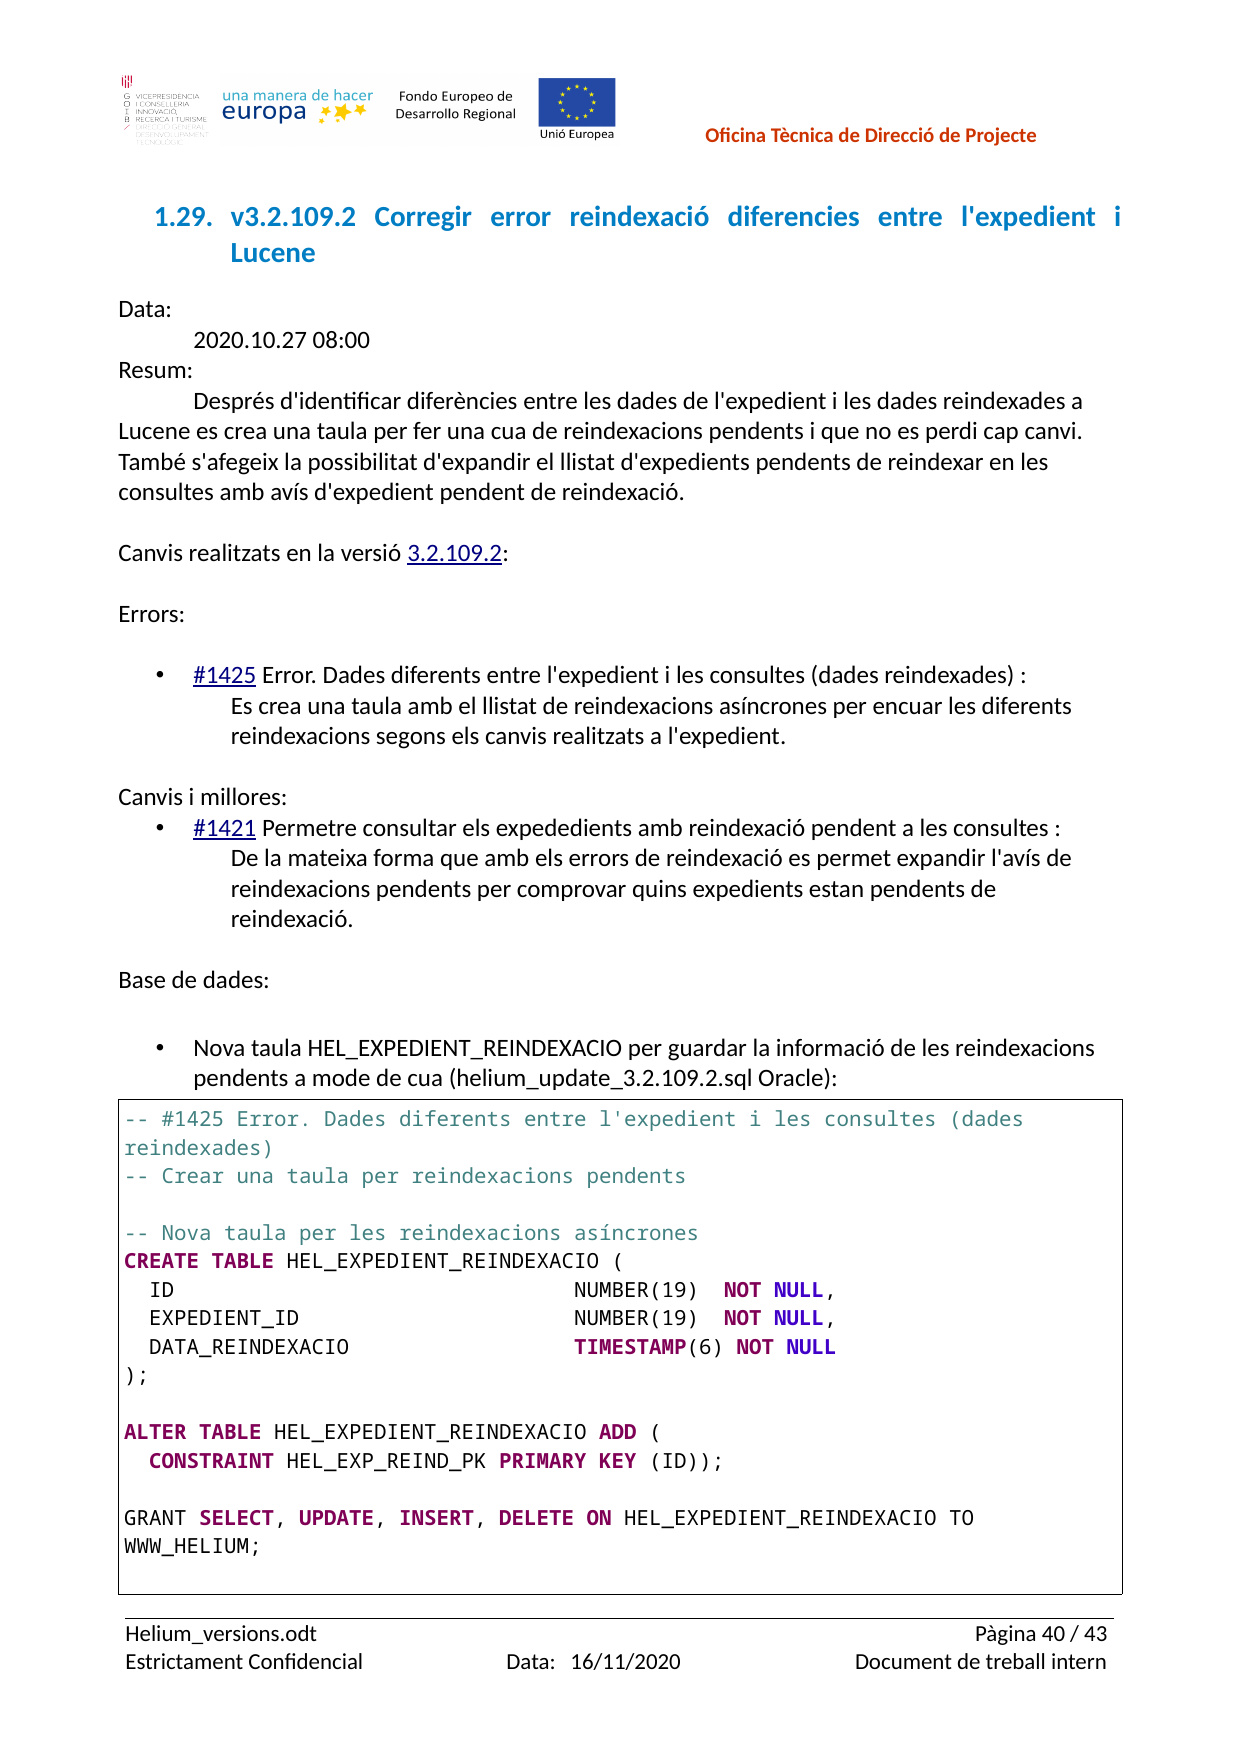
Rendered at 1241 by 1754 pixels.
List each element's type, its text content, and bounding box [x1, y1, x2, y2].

list Nova taula HEL_EXPEDIENT_REINDEXACIO per guardar la informació de les reindexacions pendents a mode de cua (helium_update_3.2.109.2.sql Oracle): [156, 1032, 1122, 1093]
picture [118, 73, 213, 147]
text Base de dades: [118, 965, 1122, 995]
text Errors: [118, 598, 1122, 629]
text 2020.10.27 08:00 [118, 324, 1122, 354]
text Canvis realitzats en la versió 3.2.109.2: [118, 537, 1122, 568]
list #1421 Permetre consultar els expededients amb reindexació pendent a les consultes : [156, 812, 1122, 843]
picture [219, 73, 621, 147]
text Després d'identificar diferències entre les dades de l'expedient i les dades reindexades a Lucene es crea una taula per fer una cua de reindexacions pendents i que no es perdi cap canvi. També s'afegeix la possibilitat d'expandir el llistat d'expedients pendents de reindexar en les consultes amb avís d'expedient pendent de reindexació. [118, 385, 1122, 507]
text Data: [118, 293, 1122, 324]
subtitle v3.2.109.2 Corregir error reindexació diferencies entre l'expedient i Lucene [153, 198, 1122, 269]
list Es crea una taula amb el llistat de reindexacions asíncrones per encuar les diferents reindexacions segons els canvis realitzats a l'expedient. [193, 690, 1122, 751]
text Canvis i millores: [118, 782, 1122, 812]
list #1425 Error. Dades diferents entre l'expedient i les consultes (dades reindexades) : [156, 659, 1122, 690]
list De la mateixa forma que amb els errors de reindexació es permet expandir l'avís de reindexacions pendents per comprovar quins expedients estan pendents de reindexació. [193, 843, 1122, 934]
table_header -- #1425 Error. Dades diferents entre l'expedient i les consultes (dades reindexades) -- Crear una taula per reindexacions pendents -- Nova taula per les reindexacions asíncrones CREATE TABLE HEL_EXPEDIENT_REINDEXACIO ( ID NUMBER(19) NOT NULL, EXPEDIENT_ID NUMBER(19) NOT NULL, DATA_REINDEXACIO TIMESTAMP(6) NOT NULL ); ALTER TABLE HEL_EXPEDIENT_REINDEXACIO ADD ( CONSTRAINT HEL_EXP_REIND_PK PRIMARY KEY (ID)); GRANT SELECT, UPDATE, INSERT, DELETE ON HEL_EXPEDIENT_REINDEXACIO TO WWW_HELIUM; [119, 1100, 1122, 1594]
text Resum: [118, 354, 1122, 385]
